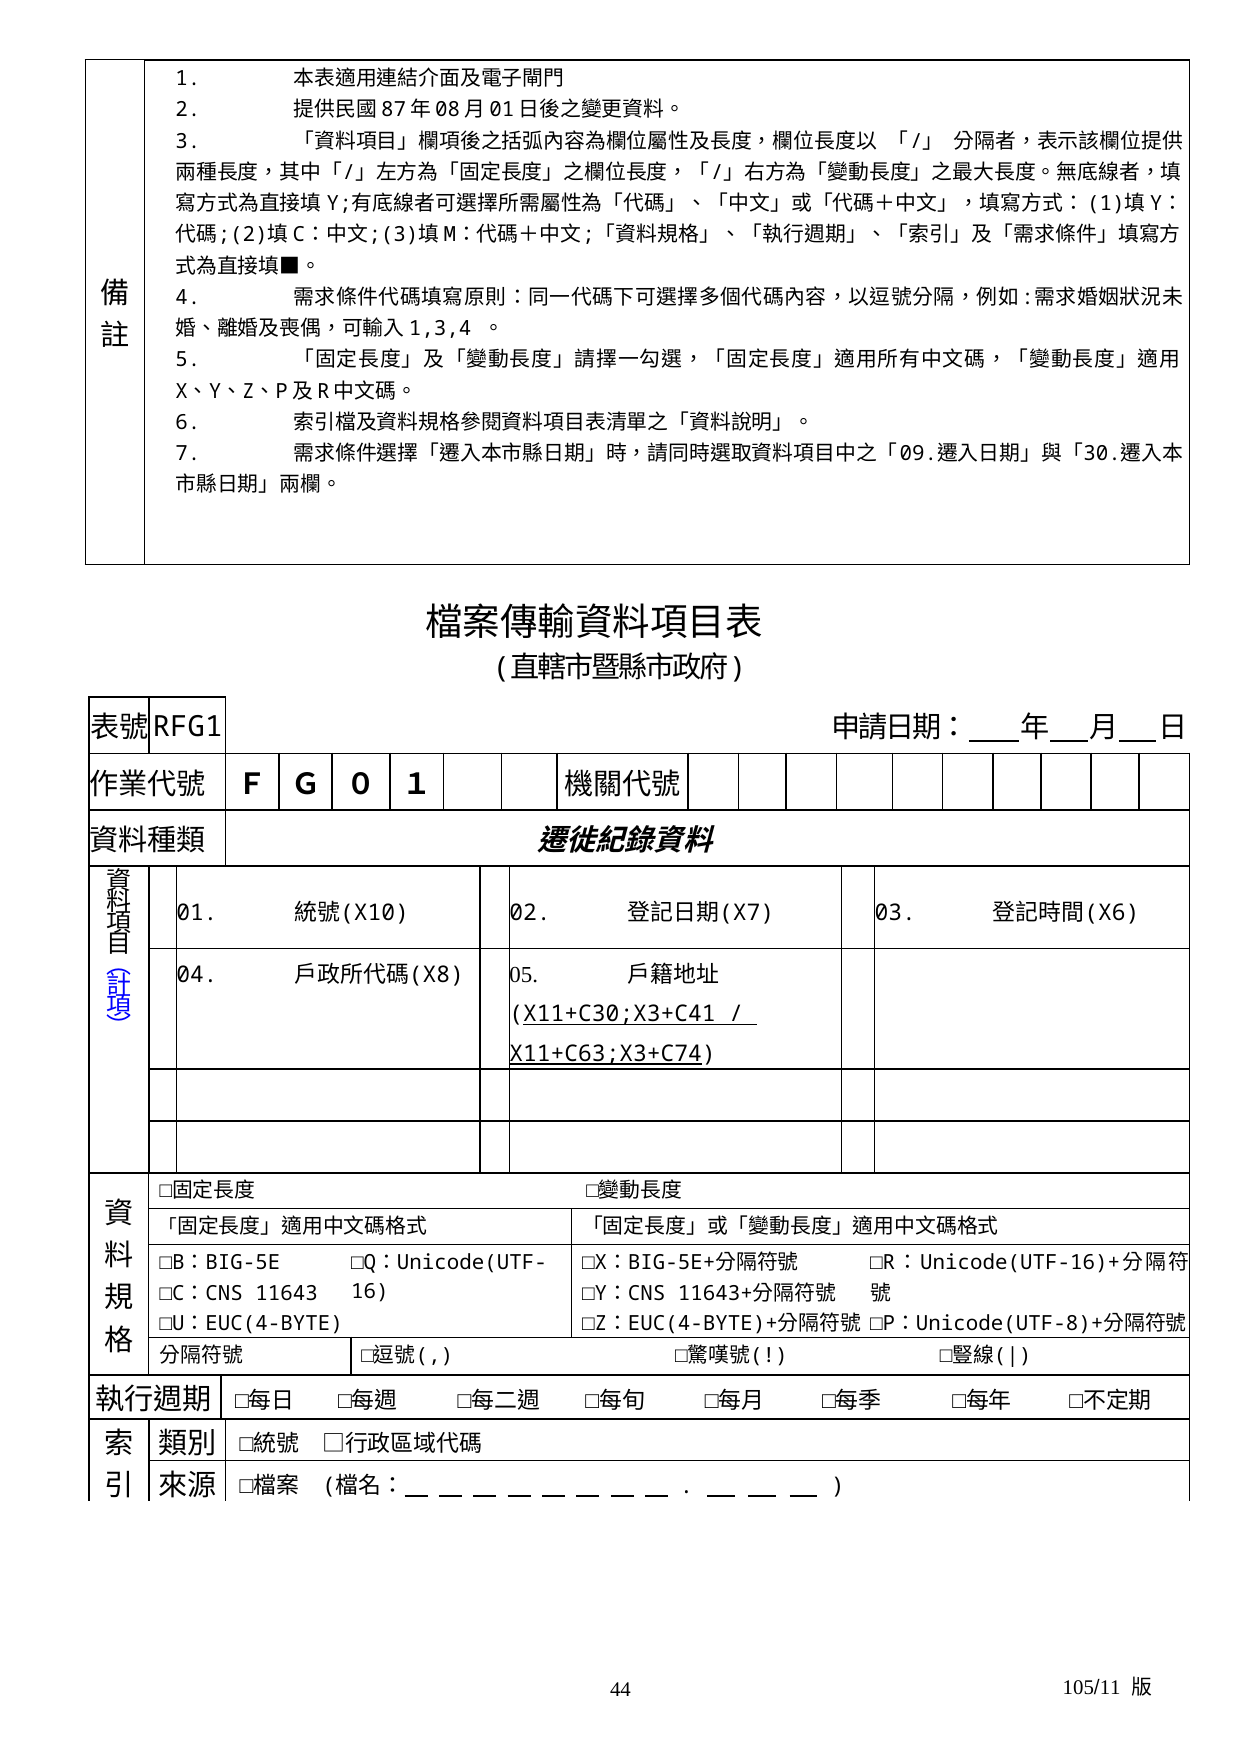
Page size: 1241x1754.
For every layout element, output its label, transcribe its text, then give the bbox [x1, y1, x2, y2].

table_cell □驚嘆號(!) [665, 1338, 929, 1374]
table_cell □每月 [705, 1376, 822, 1418]
table_cell □變動長度 [576, 1174, 1189, 1208]
table_cell [842, 1122, 874, 1172]
table_cell [481, 1122, 509, 1172]
table_cell [893, 754, 942, 809]
table_cell □不定期 [1069, 1376, 1189, 1418]
table_cell □每年 [952, 1376, 1069, 1418]
table_cell □逗號(,) [352, 1338, 664, 1374]
table_cell 來源 [150, 1461, 225, 1501]
table_cell □B：BIG-5E □C：CNS 11643 □U：EUC(4-BYTE) [149, 1245, 351, 1337]
table_cell [150, 1122, 176, 1172]
table_cell □Q：Unicode(UTF-16) [351, 1245, 571, 1337]
table_cell 資料項目︵計 項︶ [90, 867, 148, 1172]
table_cell Ｆ [226, 754, 278, 809]
table_cell 戶政所代碼(X8) [177, 949, 479, 1068]
table_cell [510, 1070, 841, 1120]
table_cell 登記日期(X7) [510, 867, 841, 948]
table_cell □每二週 [458, 1376, 585, 1418]
text (直轄市暨縣市政府) [89, 650, 1152, 684]
table_cell [510, 1122, 841, 1172]
table_cell □檔案 (檔名： . ) [226, 1461, 1189, 1501]
table_cell [875, 1122, 1189, 1172]
table_cell 執行週期 [90, 1376, 220, 1418]
table_cell [739, 754, 785, 809]
table_header RFG1 [150, 698, 225, 753]
table_cell [837, 754, 892, 809]
table_cell 「固定長度」或「變動長度」適用中文碼格式 [572, 1209, 1189, 1244]
table_cell [481, 949, 509, 1068]
table_cell Ｇ [280, 754, 331, 809]
table_cell [481, 867, 509, 948]
table_cell [875, 1070, 1189, 1120]
table_cell [842, 867, 874, 948]
table_cell □每週 [338, 1376, 457, 1418]
table_cell 分隔符號 [149, 1338, 350, 1374]
table_cell [150, 867, 176, 948]
table_cell 機關代號 [558, 754, 687, 809]
table_cell □固定長度 [149, 1174, 576, 1208]
table_cell [994, 754, 1040, 809]
table_cell 索引 [90, 1420, 148, 1501]
table_cell [502, 754, 556, 809]
table_cell 資料種類 [90, 811, 225, 865]
table_cell 戶籍地址(X11+C30;X3+C41 / X11+C63;X3+C74) [510, 949, 841, 1068]
table_header 檔案傳輸資料項目表 [250, 580, 937, 638]
table_cell [150, 949, 176, 1068]
table_cell [787, 754, 836, 809]
table_cell □每日 [222, 1376, 338, 1418]
table_cell [1042, 754, 1090, 809]
table_cell 「固定長度」適用中文碼格式 [149, 1209, 571, 1244]
table_cell [842, 949, 874, 1068]
table_cell [177, 1070, 479, 1120]
table_cell １ [391, 754, 443, 809]
table_cell [689, 754, 738, 809]
table_cell 備註 [86, 60, 144, 563]
table_cell □每季 [822, 1376, 952, 1418]
table_cell 登記時間(X6) [875, 867, 1189, 948]
table_cell [842, 1070, 874, 1120]
table_cell [875, 949, 1189, 1068]
table_cell [1092, 754, 1138, 809]
table_header 申請日期： 年 月 日 [226, 696, 1189, 753]
table_cell [943, 754, 992, 809]
table_cell 類別 [150, 1420, 225, 1460]
table_cell [444, 754, 501, 809]
table_cell [481, 1070, 509, 1120]
table_cell 本表適用連結介面及電子閘門 提供民國87年08月01日後之變更資料。 「資料項目」欄項後之括弧內容為欄位屬性及長度，欄位長度以 「/」 分隔者，表示該欄位提供兩種長度，其中「/」左方為「固定長度」之欄位長度，「/」右方為「變動長度」之最大長度。無底線者，填寫方式為直接填Y;有底線者可選擇所需屬性為「代碼」、「中文」或「代碼＋中文」，填寫方式：(1)填Y：代碼;(2)填C：中文;(3)填M：代碼＋中文;「資料規格」、「執行週期」、「索引」及「需求條件」填寫方式為直接填■。 需求條件代碼填寫原則：同一代碼下可選擇多個代碼內容，以逗號分隔，例如:需求婚姻狀況未婚、離婚及喪偶，可輸入1,3,4 。 「固定長度」及「變動長度」請擇一勾選，「固定長度」適用所有中文碼，「變動長度」適用X、Y、Z、P及R中文碼。 索引檔及資料規格參閱資料項目表清單之「資料說明」。 需求條件選擇「遷入本市縣日期」時，請同時選取資料項目中之「09.遷入日期」與「30.遷入本市縣日期」兩欄。 [145, 61, 1189, 563]
table_cell 遷徙紀錄資料 [226, 811, 1189, 865]
table_cell □X：BIG-5E+分隔符號 □Y：CNS 11643+分隔符號 □Z：EUC(4-BYTE)+分隔符號 [572, 1245, 870, 1337]
table_cell □R：Unicode(UTF-16)+分隔符號 □P：Unicode(UTF-8)+分隔符號 [870, 1245, 1189, 1337]
table_cell [150, 1070, 176, 1120]
table_cell □豎線(|) [929, 1338, 1189, 1374]
table_cell 統號(X10) [177, 867, 479, 948]
table_cell □統號 □行政區域代碼 [226, 1420, 1189, 1460]
table_header 表號 [90, 698, 148, 753]
table_cell [1140, 754, 1189, 809]
table_cell □每旬 [585, 1376, 704, 1418]
table_cell 作業代號 [90, 754, 225, 809]
table_cell [177, 1122, 479, 1172]
table_cell 資料規格 [90, 1174, 148, 1374]
table_cell ０ [333, 754, 389, 809]
